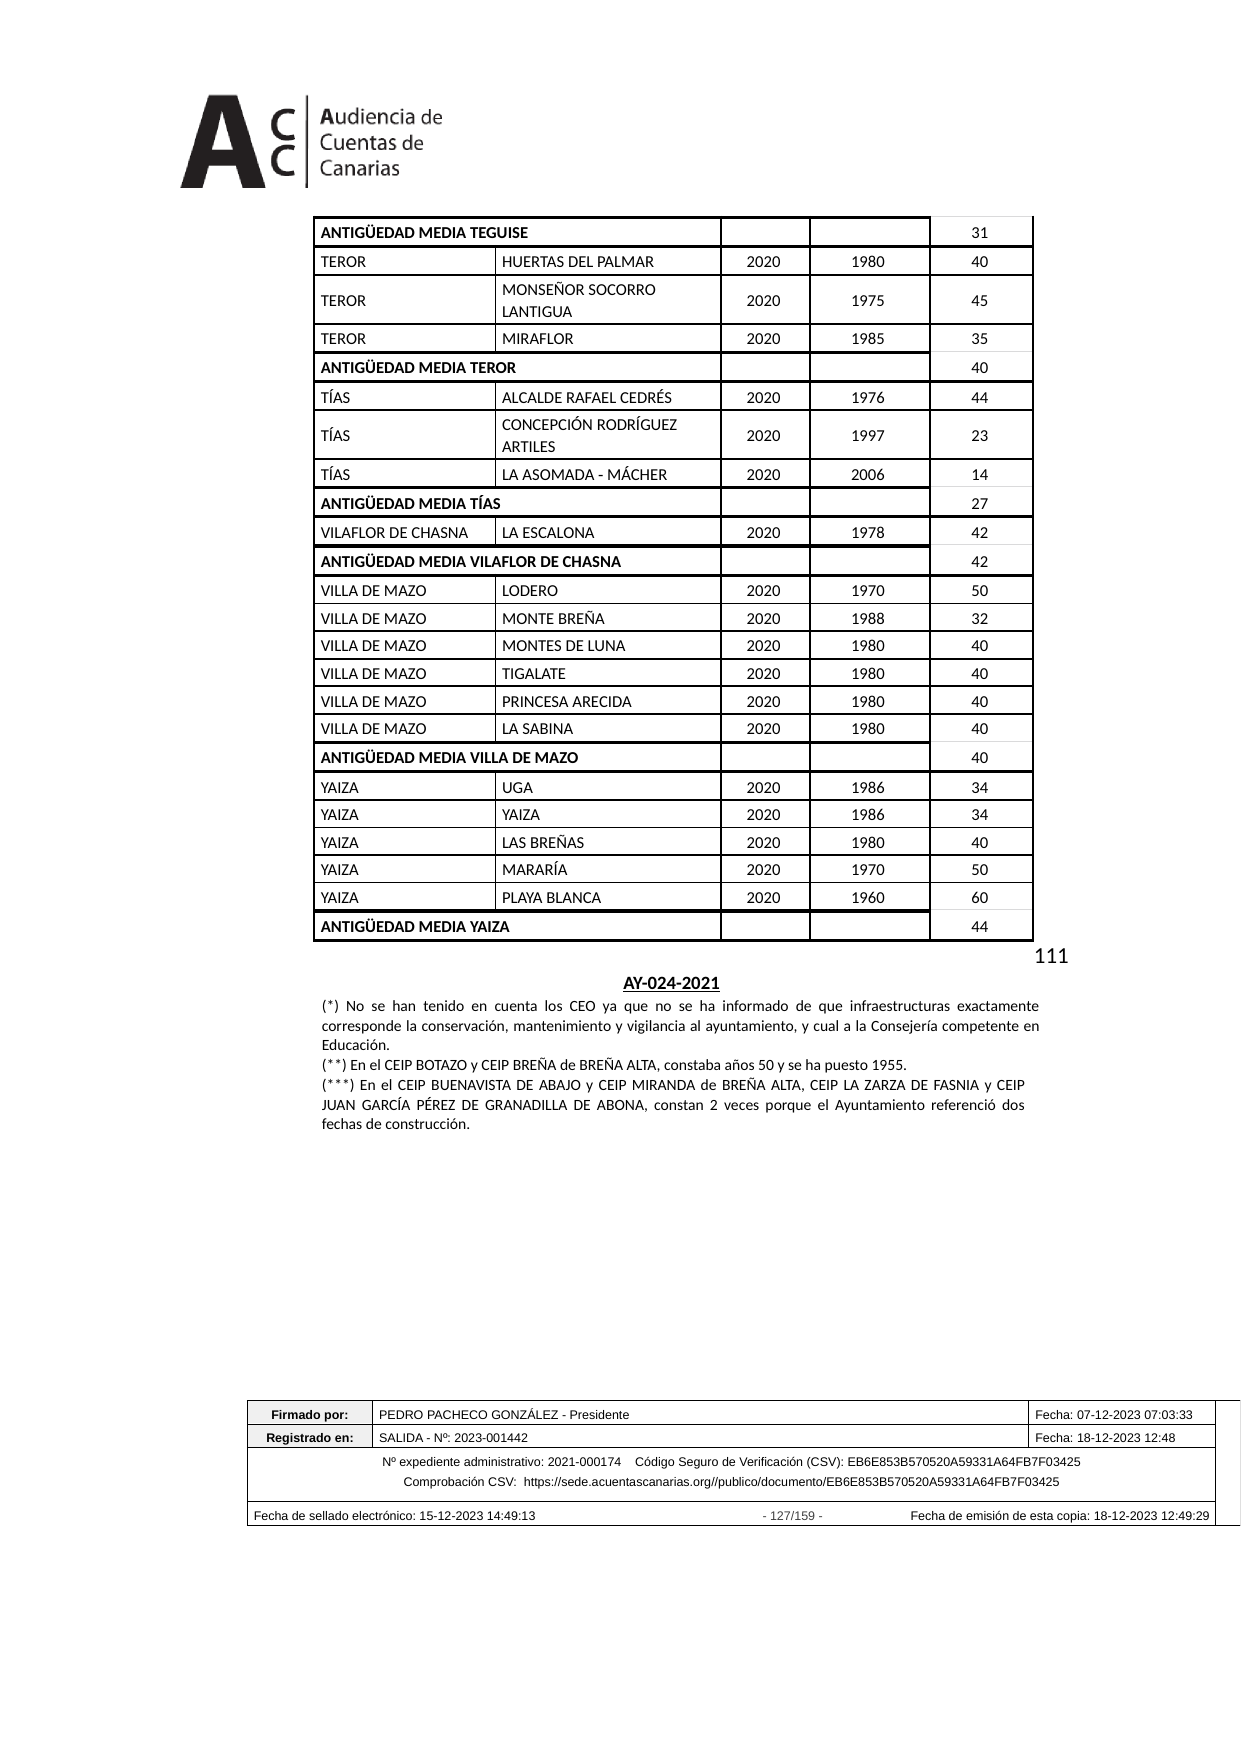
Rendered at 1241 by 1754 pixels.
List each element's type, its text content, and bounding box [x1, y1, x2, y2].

table_cell VILLA DE MAZO [315, 577, 495, 603]
table_cell TÍAS [315, 383, 495, 409]
table_cell [722, 354, 809, 380]
table_cell ANTIGÜEDAD MEDIA TEROR [315, 354, 720, 380]
table_cell [722, 744, 809, 770]
table_cell [811, 913, 929, 938]
table_cell [811, 354, 929, 380]
table_cell 40 [931, 248, 1032, 274]
table_cell 2020 [722, 604, 809, 630]
table_cell YAIZA [315, 828, 495, 854]
text (*) No se han tenido en cuenta los CEO ya que no se ha informado de que infraestructuras exactamente corresponde la conservación, mantenimiento y vigilancia al ayuntamiento, y cual a la Consejería competente en Educación. [322, 996, 1040, 1054]
table_cell 34 [931, 801, 1032, 827]
table_cell TÍAS [315, 460, 495, 486]
table_cell 1970 [811, 577, 929, 603]
table_cell 42 [931, 518, 1032, 544]
table_cell VILLA DE MAZO [315, 604, 495, 630]
table_cell 1978 [811, 518, 929, 544]
table_cell VILLA DE MAZO [315, 687, 495, 713]
table_cell VILLA DE MAZO [315, 715, 495, 741]
table_cell [811, 219, 929, 245]
table_cell VILLA DE MAZO [315, 660, 495, 685]
table_cell 60 [931, 883, 1032, 909]
table_cell 32 [931, 604, 1032, 630]
table_cell ANTIGÜEDAD MEDIA TÍAS [315, 489, 720, 515]
text AY-024-2021 [623, 972, 1100, 994]
table_cell TÍAS [315, 411, 495, 458]
table_cell 14 [931, 460, 1032, 486]
table_cell 45 [931, 276, 1032, 323]
table_cell 2020 [722, 660, 809, 685]
table_cell 44 [931, 910, 1032, 938]
table_cell 2020 [722, 801, 809, 827]
table_cell [722, 913, 809, 938]
table_cell 1980 [811, 715, 929, 741]
table_cell 1986 [811, 773, 929, 799]
table_cell MIRAFLOR [496, 325, 720, 351]
table_cell 40 [931, 828, 1032, 854]
table_cell 1980 [811, 660, 929, 685]
table_cell LAS BREÑAS [496, 828, 720, 854]
table_cell 2020 [722, 856, 809, 882]
table_cell 2020 [722, 687, 809, 713]
table_cell [722, 548, 809, 573]
table_cell ANTIGÜEDAD MEDIA VILLA DE MAZO [315, 744, 720, 770]
table_cell MONTE BREÑA [496, 604, 720, 630]
table_cell 2020 [722, 460, 809, 486]
table_cell 44 [931, 383, 1032, 409]
table_cell ALCALDE RAFAEL CEDRÉS [496, 383, 720, 409]
table_cell MONSEÑOR SOCORRO LANTIGUA [496, 276, 720, 323]
table_cell [722, 219, 809, 245]
table_cell YAIZA [315, 883, 495, 909]
table_cell TIGALATE [496, 660, 720, 685]
table_cell 2020 [722, 577, 809, 603]
table_cell MARARÍA [496, 856, 720, 882]
table_cell 1976 [811, 383, 929, 409]
table_cell 35 [931, 325, 1032, 351]
table_cell MONTES DE LUNA [496, 632, 720, 658]
text (**) En el CEIP BOTAZO y CEIP BREÑA de BREÑA ALTA, constaba años 50 y se ha puesto 1955. [322, 1055, 1099, 1074]
table_cell 2020 [722, 715, 809, 741]
table_cell 1980 [811, 248, 929, 274]
table_cell VILAFLOR DE CHASNA [315, 518, 495, 544]
table_cell 1988 [811, 604, 929, 630]
table_cell 2020 [722, 632, 809, 658]
text 111 [247, 942, 1074, 970]
table_cell 1985 [811, 325, 929, 351]
text (***) En el CEIP BUENAVISTA DE ABAJO y CEIP MIRANDA de BREÑA ALTA, CEIP LA ZARZA DE FASNIA y CEIP JUAN GARCÍA PÉREZ DE GRANADILLA DE ABONA, constan 2 veces porque el Ayuntamiento referenció dos fechas de construcción. [322, 1075, 1026, 1133]
table_cell 1960 [811, 883, 929, 909]
table_cell 2020 [722, 828, 809, 854]
table_cell 27 [931, 487, 1032, 515]
table_cell ANTIGÜEDAD MEDIA VILAFLOR DE CHASNA [315, 548, 720, 573]
table_cell TEROR [315, 276, 495, 323]
table_cell 2020 [722, 383, 809, 409]
table_cell 2020 [722, 773, 809, 799]
table_cell 1970 [811, 856, 929, 882]
table_cell YAIZA [315, 856, 495, 882]
table_cell 1986 [811, 801, 929, 827]
table_cell 50 [931, 577, 1032, 603]
table_cell TEROR [315, 325, 495, 351]
table_cell LA ASOMADA ‐ MÁCHER [496, 460, 720, 486]
table_cell 2006 [811, 460, 929, 486]
table_cell 2020 [722, 411, 809, 458]
table_cell 40 [931, 742, 1032, 770]
table_cell 42 [931, 545, 1032, 573]
table_cell TEROR [315, 248, 495, 274]
table_cell ANTIGÜEDAD MEDIA YAIZA [315, 913, 720, 938]
table_cell [722, 489, 809, 515]
table_cell UGA [496, 773, 720, 799]
table_cell [811, 489, 929, 515]
table_cell 2020 [722, 325, 809, 351]
table_cell 34 [931, 773, 1032, 799]
table_cell LODERO [496, 577, 720, 603]
table_cell 2020 [722, 518, 809, 544]
table_cell 31 [931, 217, 1032, 245]
table_cell 1980 [811, 632, 929, 658]
table_cell 2020 [722, 883, 809, 909]
table_cell LA ESCALONA [496, 518, 720, 544]
table_cell 1980 [811, 828, 929, 854]
table_cell 40 [931, 715, 1032, 741]
table_cell 2020 [722, 276, 809, 323]
table_cell [811, 744, 929, 770]
table_cell YAIZA [315, 773, 495, 799]
table_cell 1975 [811, 276, 929, 323]
table_cell 50 [931, 856, 1032, 882]
table_cell VILLA DE MAZO [315, 632, 495, 658]
table_cell HUERTAS DEL PALMAR [496, 248, 720, 274]
table_cell CONCEPCIÓN RODRÍGUEZ ARTILES [496, 411, 720, 458]
table_cell LA SABINA [496, 715, 720, 741]
table_cell 40 [931, 660, 1032, 685]
table_cell ANTIGÜEDAD MEDIA TEGUISE [315, 219, 720, 245]
table_cell 40 [931, 632, 1032, 658]
table_cell PRINCESA ARECIDA [496, 687, 720, 713]
table_cell 1980 [811, 687, 929, 713]
table_cell 40 [931, 352, 1032, 380]
table_cell 2020 [722, 248, 809, 274]
table_cell 23 [931, 411, 1032, 458]
table_cell 1997 [811, 411, 929, 458]
table_cell PLAYA BLANCA [496, 883, 720, 909]
table_cell YAIZA [496, 801, 720, 827]
table_cell YAIZA [315, 801, 495, 827]
table_cell [811, 548, 929, 573]
table_cell 40 [931, 687, 1032, 713]
